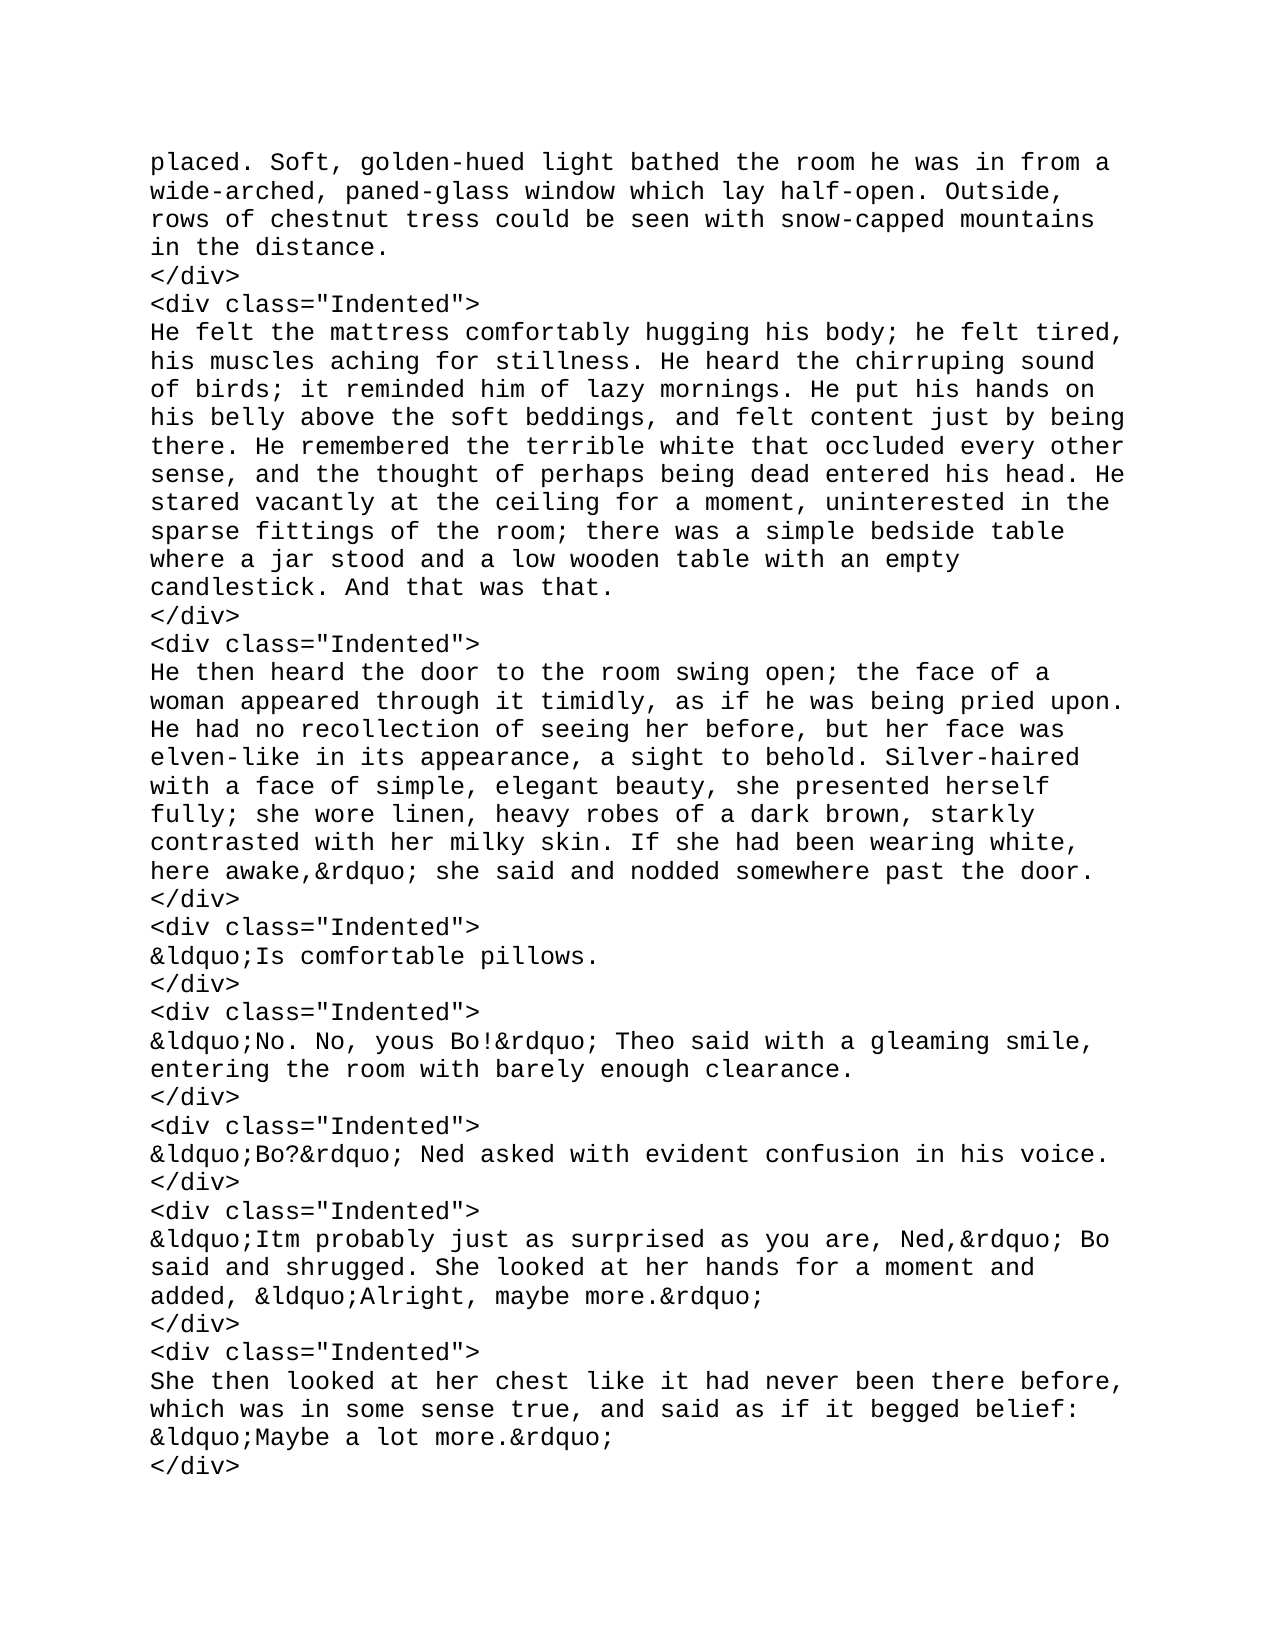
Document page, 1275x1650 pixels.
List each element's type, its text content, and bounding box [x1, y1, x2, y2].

text &ldquo;No. No, yous Bo!&rdquo; Theo said with a gleaming smile, entering the room with barely enough clearance. [150, 1028, 1125, 1085]
text &ldquo;Bo?&rdquo; Ned asked with evident confusion in his voice. [150, 1142, 1125, 1170]
text </div> [150, 1170, 1125, 1198]
text He then heard the door to the room swing open; the face of a woman appeared through it timidly, as if he was being pried upon. He had no recollection of seeing her before, but her face was elven-like in its appearance, a sight to behold. Silver-haired with a face of simple, elegant beauty, she presented herself fully; she wore linen, heavy robes of a dark brown, starkly contrasted with her milky skin. If she had been wearing white, here awake,&rdquo; she said and nodded somewhere past the door. [150, 660, 1125, 887]
text <div class="Indented"> [150, 1198, 1125, 1227]
text </div> [150, 887, 1125, 915]
text &ldquo;Is comfortable pillows. [150, 943, 1125, 972]
text <div class="Indented"> [150, 632, 1125, 660]
text placed. Soft, golden-hued light bathed the room he was in from a wide-arched, paned-glass window which lay half-open. Outside, rows of chestnut tress could be seen with snow-capped mountains in the distance. [150, 150, 1125, 263]
text <div class="Indented"> [150, 915, 1125, 943]
text </div> [150, 1085, 1125, 1113]
text </div> [150, 972, 1125, 1000]
text </div> [150, 1453, 1125, 1482]
text <div class="Indented"> [150, 1113, 1125, 1142]
text &ldquo;Itm probably just as surprised as you are, Ned,&rdquo; Bo said and shrugged. She looked at her hands for a moment and added, &ldquo;Alright, maybe more.&rdquo; [150, 1227, 1125, 1312]
text <div class="Indented"> [150, 1340, 1125, 1368]
text <div class="Indented"> [150, 292, 1125, 320]
text </div> [150, 603, 1125, 632]
text </div> [150, 1312, 1125, 1340]
text </div> [150, 263, 1125, 292]
text He felt the mattress comfortably hugging his body; he felt tired, his muscles aching for stillness. He heard the chirruping sound of birds; it reminded him of lazy mornings. He put his hands on his belly above the soft beddings, and felt content just by being there. He remembered the terrible white that occluded every other sense, and the thought of perhaps being dead entered his head. He stared vacantly at the ceiling for a moment, uninterested in the sparse fittings of the room; there was a simple bedside table where a jar stood and a low wooden table with an empty candlestick. And that was that. [150, 320, 1125, 603]
text She then looked at her chest like it had never been there before, which was in some sense true, and said as if it begged belief: &ldquo;Maybe a lot more.&rdquo; [150, 1368, 1125, 1453]
text <div class="Indented"> [150, 1000, 1125, 1028]
